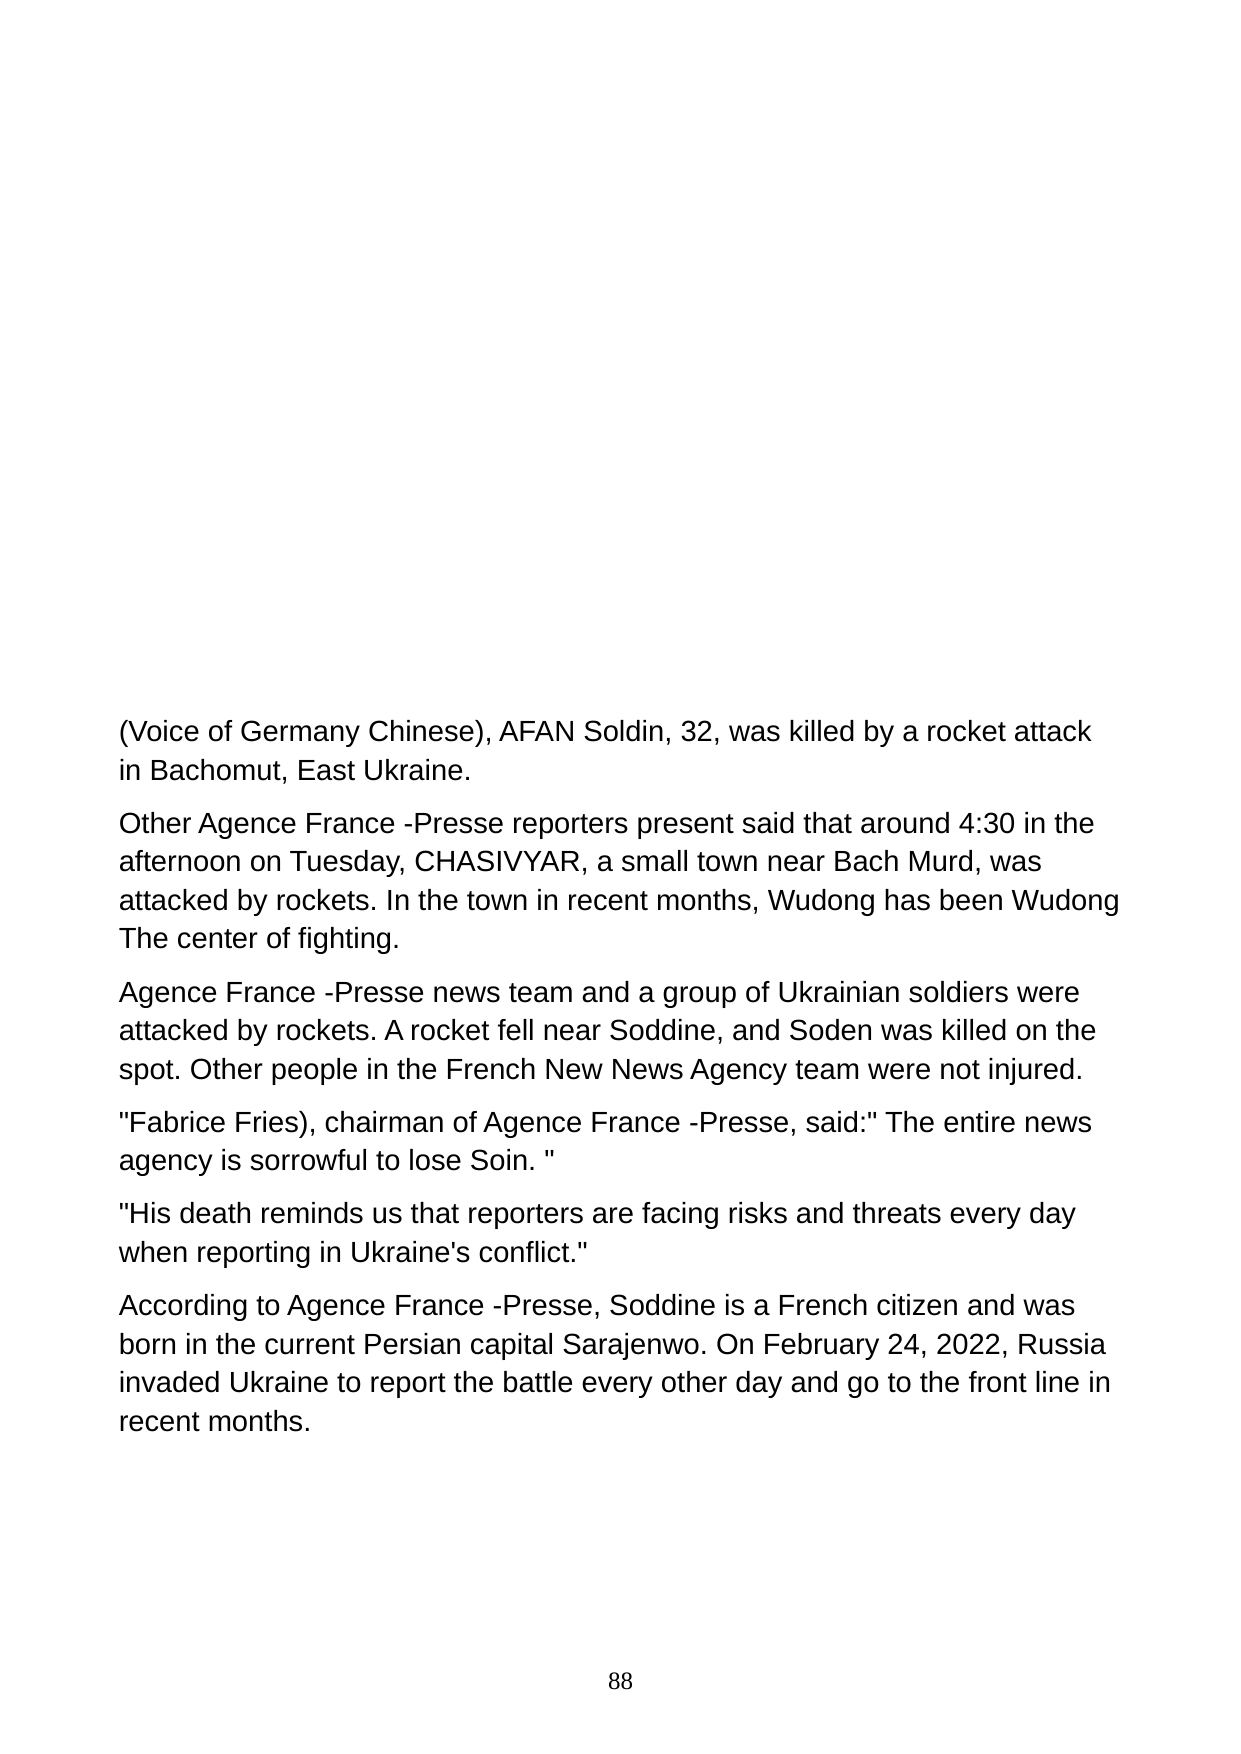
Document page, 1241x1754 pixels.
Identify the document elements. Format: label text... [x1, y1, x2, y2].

text Agence France -Presse news team and a group of Ukrainian soldiers were attacked by rockets. A rocket fell near Soddine, and Soden was killed on the spot. Other people in the French New News Agency team were not injured. [118, 974, 1122, 1085]
text According to Agence France -Presse, Soddine is a French citizen and was born in the current Persian capital Sarajenwo. On February 24, 2022, Russia invaded Ukraine to report the battle every other day and go to the front line in recent months. [118, 1288, 1122, 1437]
text "Fabrice Fries), chairman of Agence France -Presse, said:" The entire news agency is sorrowful to lose Soin. " [118, 1105, 1122, 1177]
text Other Agence France -Presse reporters present said that around 4:30 in the afternoon on Tuesday, CHASIVYAR, a small town near Bach Murd, was attacked by rockets. In the town in recent months, Wudong has been Wudong The center of fighting. [118, 806, 1122, 955]
text (Voice of Germany Chinese), AFAN Soldin, 32, was killed by a rocket attack in Bachomut, East Ukraine. [118, 118, 1122, 786]
text "His death reminds us that reporters are facing risks and threats every day when reporting in Ukraine's conflict." [118, 1196, 1122, 1268]
